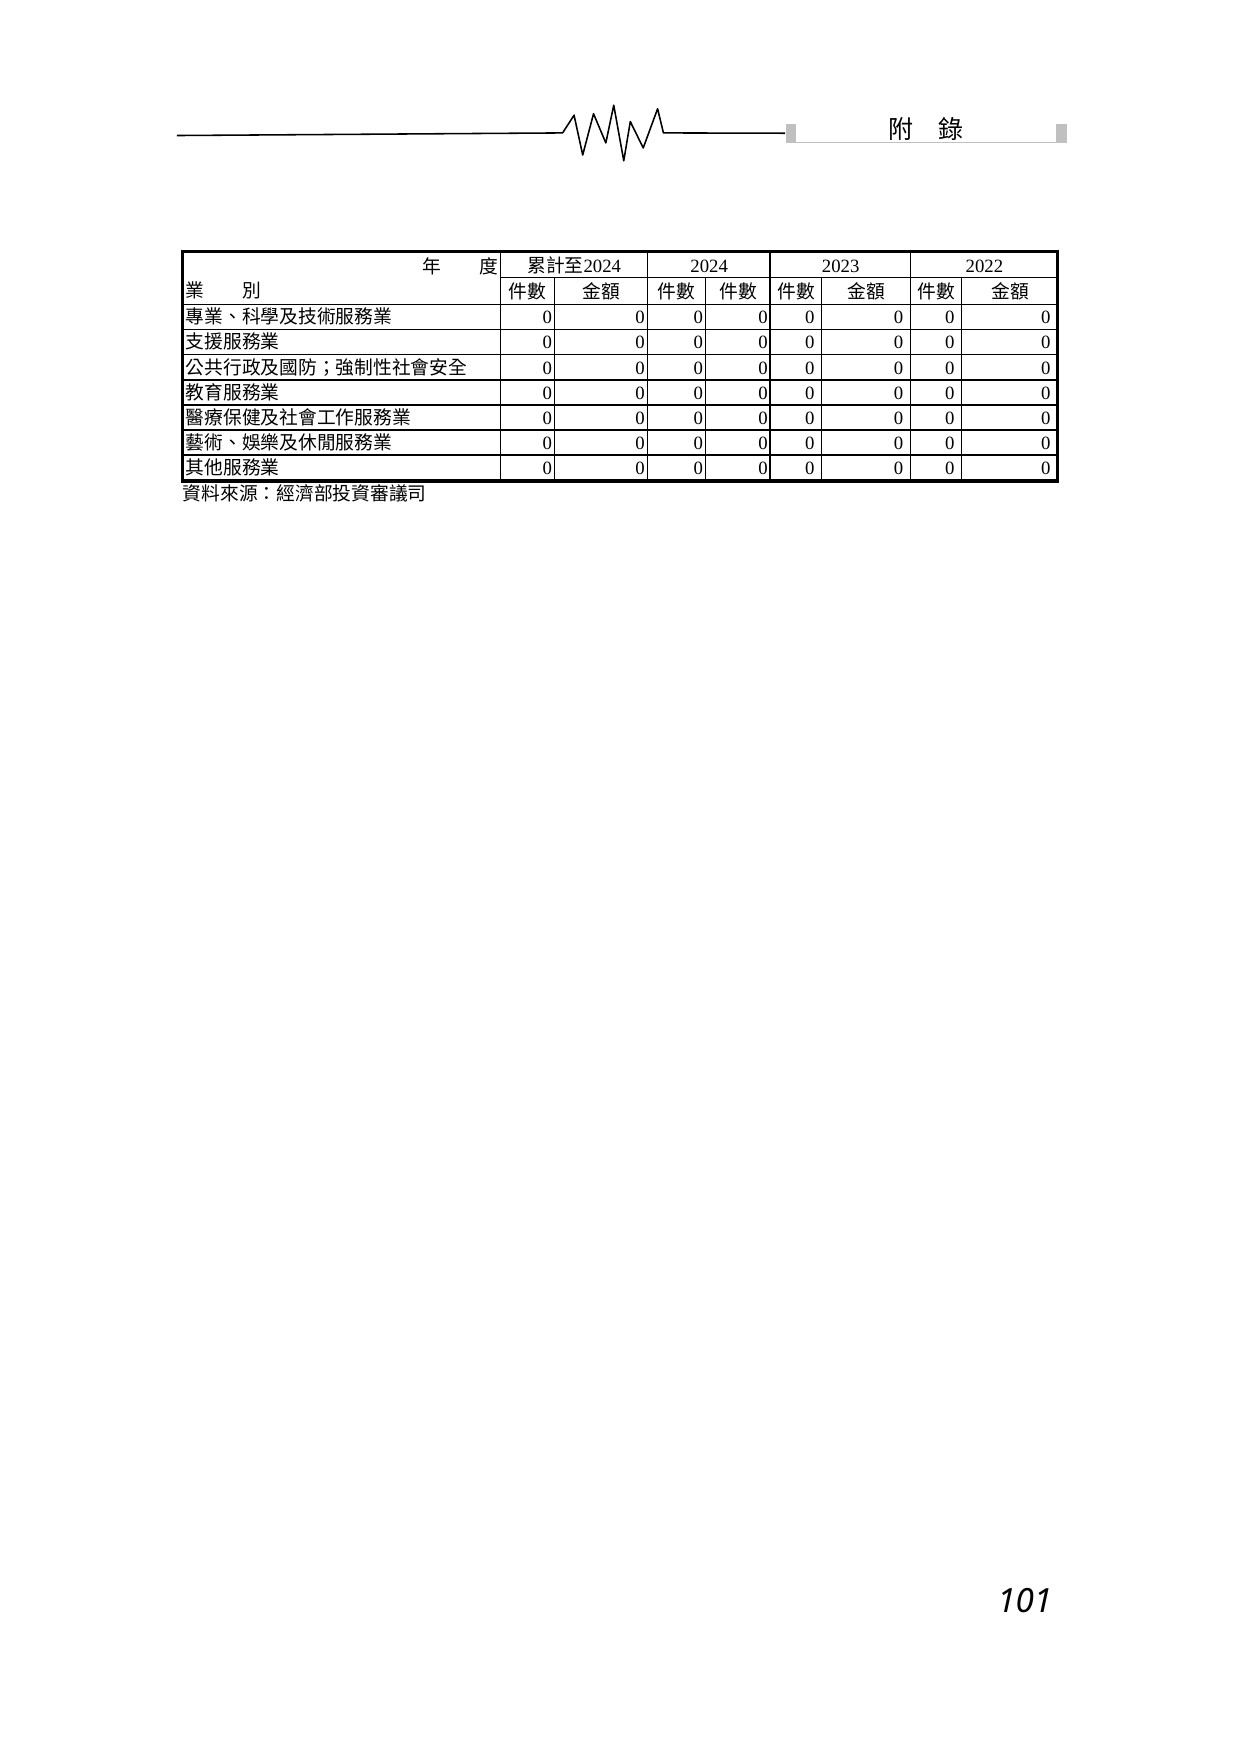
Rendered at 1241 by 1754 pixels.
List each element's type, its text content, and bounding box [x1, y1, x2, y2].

table_cell 0 [911, 406, 961, 429]
table_cell 0 [822, 431, 910, 454]
table_header 年 度 業 別 [184, 253, 500, 303]
table_cell 件數 [771, 278, 821, 303]
table_cell 0 [911, 431, 961, 454]
table_cell 0 [962, 330, 1056, 354]
table_cell 0 [962, 406, 1056, 429]
table_cell 0 [501, 381, 554, 404]
table_cell 專業、科學及技術服務業 [184, 305, 500, 329]
table_cell 件數 [648, 278, 705, 303]
table_cell 0 [911, 305, 961, 329]
table_cell 0 [706, 355, 769, 379]
table_cell 0 [501, 355, 554, 379]
table_cell 0 [771, 431, 821, 454]
table_cell 0 [555, 456, 647, 479]
table_cell 0 [771, 305, 821, 329]
table_cell 0 [822, 330, 910, 354]
table_cell 0 [771, 330, 821, 354]
table_cell 醫療保健及社會工作服務業 [184, 406, 500, 429]
table_cell 0 [822, 381, 910, 404]
text 資料來源：經濟部投資審議司 [183, 483, 1058, 505]
table_cell 藝術、娛樂及休閒服務業 [184, 431, 500, 454]
table_cell 0 [648, 381, 705, 404]
table_cell 0 [555, 355, 647, 379]
table_header 2023 [771, 253, 910, 277]
table_cell 0 [555, 431, 647, 454]
table_cell 0 [771, 355, 821, 379]
table_cell 件數 [501, 278, 554, 303]
table_cell 0 [501, 305, 554, 329]
table_cell 0 [501, 456, 554, 479]
table_header 2022 [911, 253, 1056, 277]
table_cell 0 [706, 456, 769, 479]
table_cell 0 [771, 406, 821, 429]
table_cell 0 [962, 305, 1056, 329]
table_cell 0 [706, 431, 769, 454]
table_cell 0 [648, 305, 705, 329]
table_cell 0 [822, 355, 910, 379]
table_cell 其他服務業 [184, 456, 500, 479]
table_cell 0 [822, 305, 910, 329]
table_cell 0 [501, 431, 554, 454]
table_cell 金額 [822, 278, 910, 303]
table_cell 0 [648, 456, 705, 479]
table_cell 0 [555, 330, 647, 354]
table_cell 0 [555, 406, 647, 429]
table_cell 0 [501, 330, 554, 354]
table_header 累計至2024 [501, 253, 647, 277]
table_cell 支援服務業 [184, 330, 500, 354]
table_cell 0 [911, 330, 961, 354]
table_cell 0 [648, 431, 705, 454]
table_cell 0 [648, 330, 705, 354]
table_cell 0 [962, 456, 1056, 479]
table_cell 0 [648, 355, 705, 379]
table_cell 0 [962, 355, 1056, 379]
table_cell 金額 [962, 278, 1056, 303]
table_cell 教育服務業 [184, 381, 500, 404]
table_cell 0 [706, 381, 769, 404]
table_cell 0 [555, 305, 647, 329]
table_cell 0 [911, 355, 961, 379]
table_cell 0 [555, 381, 647, 404]
table_cell 0 [911, 456, 961, 479]
table_cell 0 [648, 406, 705, 429]
table_cell 0 [771, 456, 821, 479]
table_cell 0 [771, 381, 821, 404]
table_cell 件數 [706, 278, 769, 303]
table_cell 0 [962, 381, 1056, 404]
table_cell 0 [706, 330, 769, 354]
table_cell 公共行政及國防；強制性社會安全 [184, 355, 500, 379]
table_cell 0 [962, 431, 1056, 454]
table_cell 0 [822, 456, 910, 479]
table_cell 件數 [911, 278, 961, 303]
table_cell 0 [822, 406, 910, 429]
table_cell 0 [706, 406, 769, 429]
table_cell 0 [706, 305, 769, 329]
table_cell 0 [501, 406, 554, 429]
table_cell 0 [911, 381, 961, 404]
table_cell 金額 [555, 278, 647, 303]
table_header 2024 [648, 253, 769, 277]
